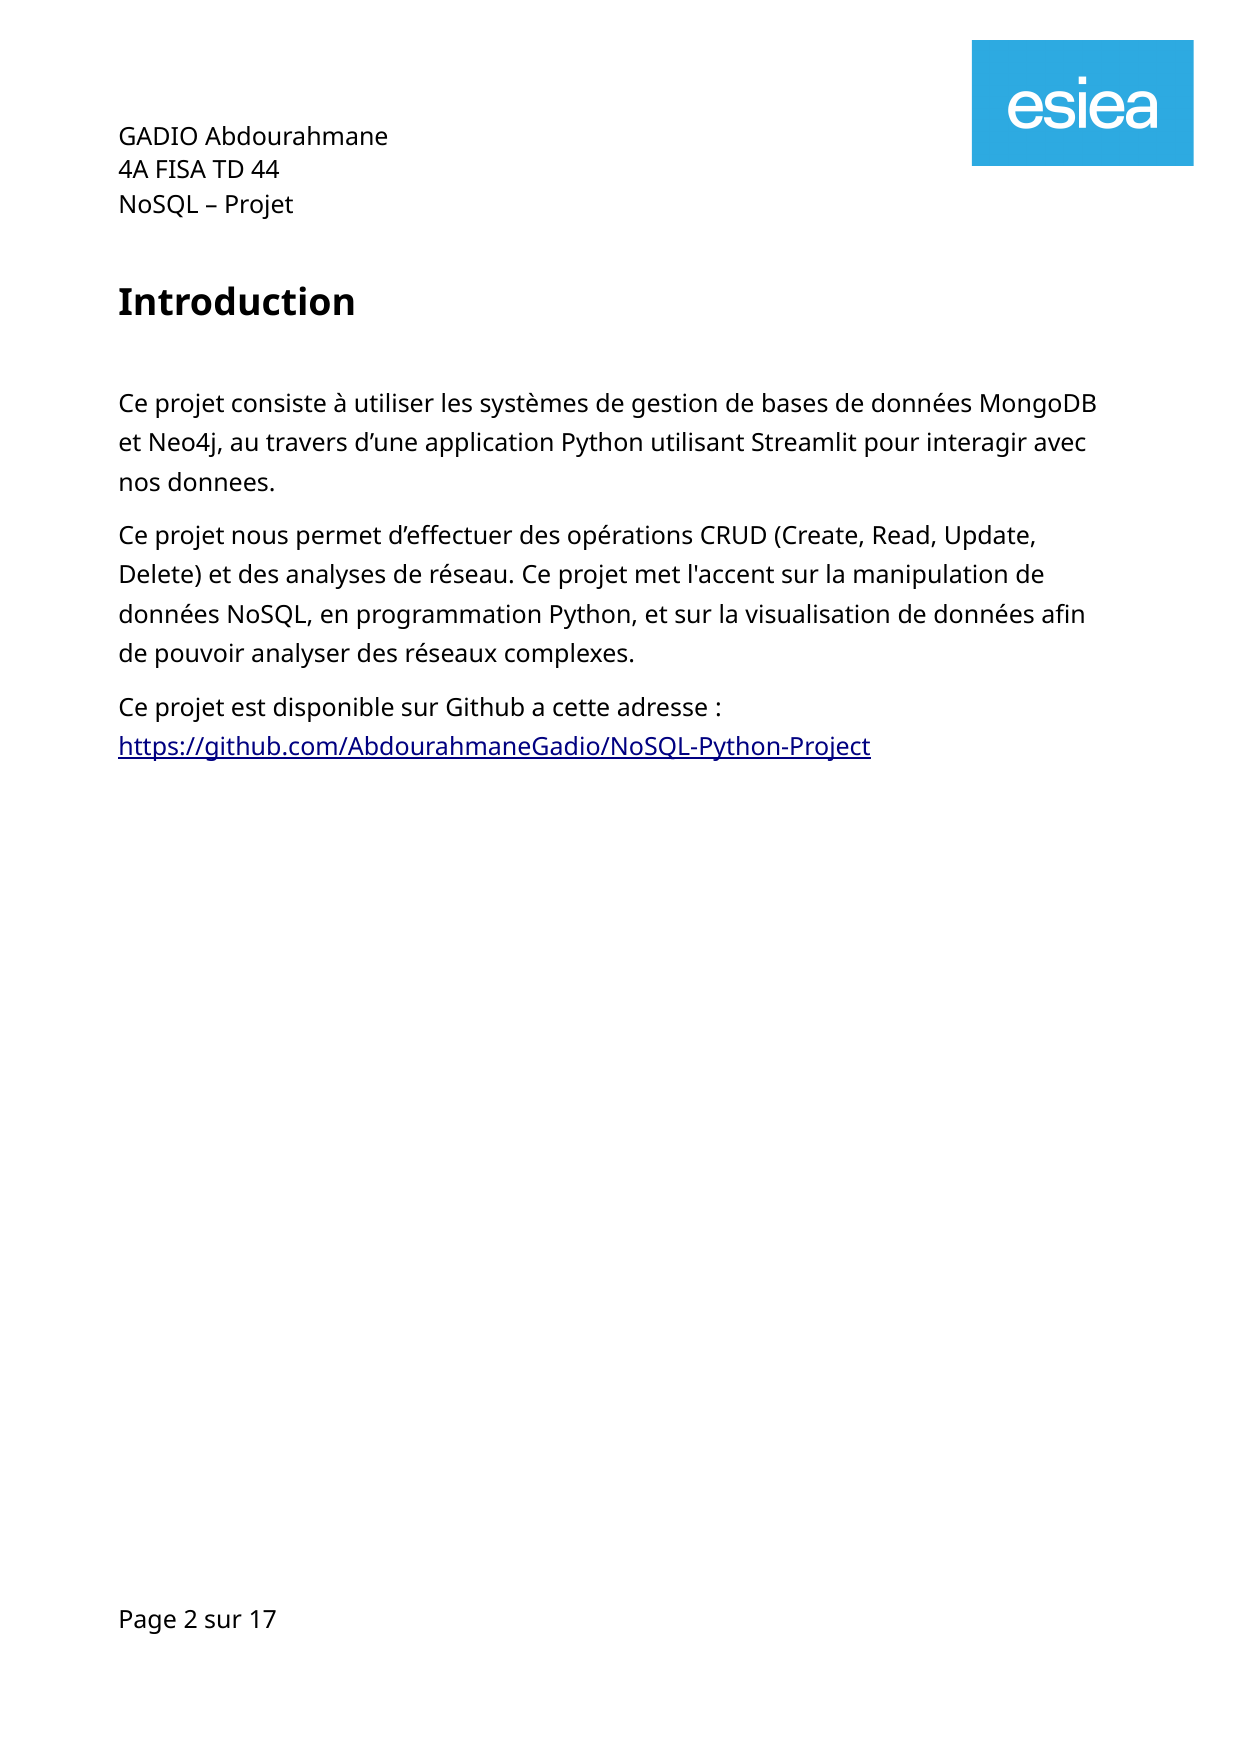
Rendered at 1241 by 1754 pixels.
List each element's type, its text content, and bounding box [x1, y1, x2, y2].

text Ce projet consiste à utiliser les systèmes de gestion de bases de données MongoDB et Neo4j, au travers d’une application Python utilisant Streamlit pour interagir avec nos donnees. [118, 386, 1122, 498]
subtitle Introduction [118, 275, 1122, 326]
text Ce projet nous permet d’effectuer des opérations CRUD (Create, Read, Update, Delete) et des analyses de réseau. Ce projet met l'accent sur la manipulation de données NoSQL, en programmation Python, et sur la visualisation de données afin de pouvoir analyser des réseaux complexes. [118, 518, 1122, 669]
text Ce projet est disponible sur Github a cette adresse : https://github.com/AbdourahmaneGadio/NoSQL-Python-Project [118, 689, 1122, 762]
picture [971, 40, 1194, 166]
